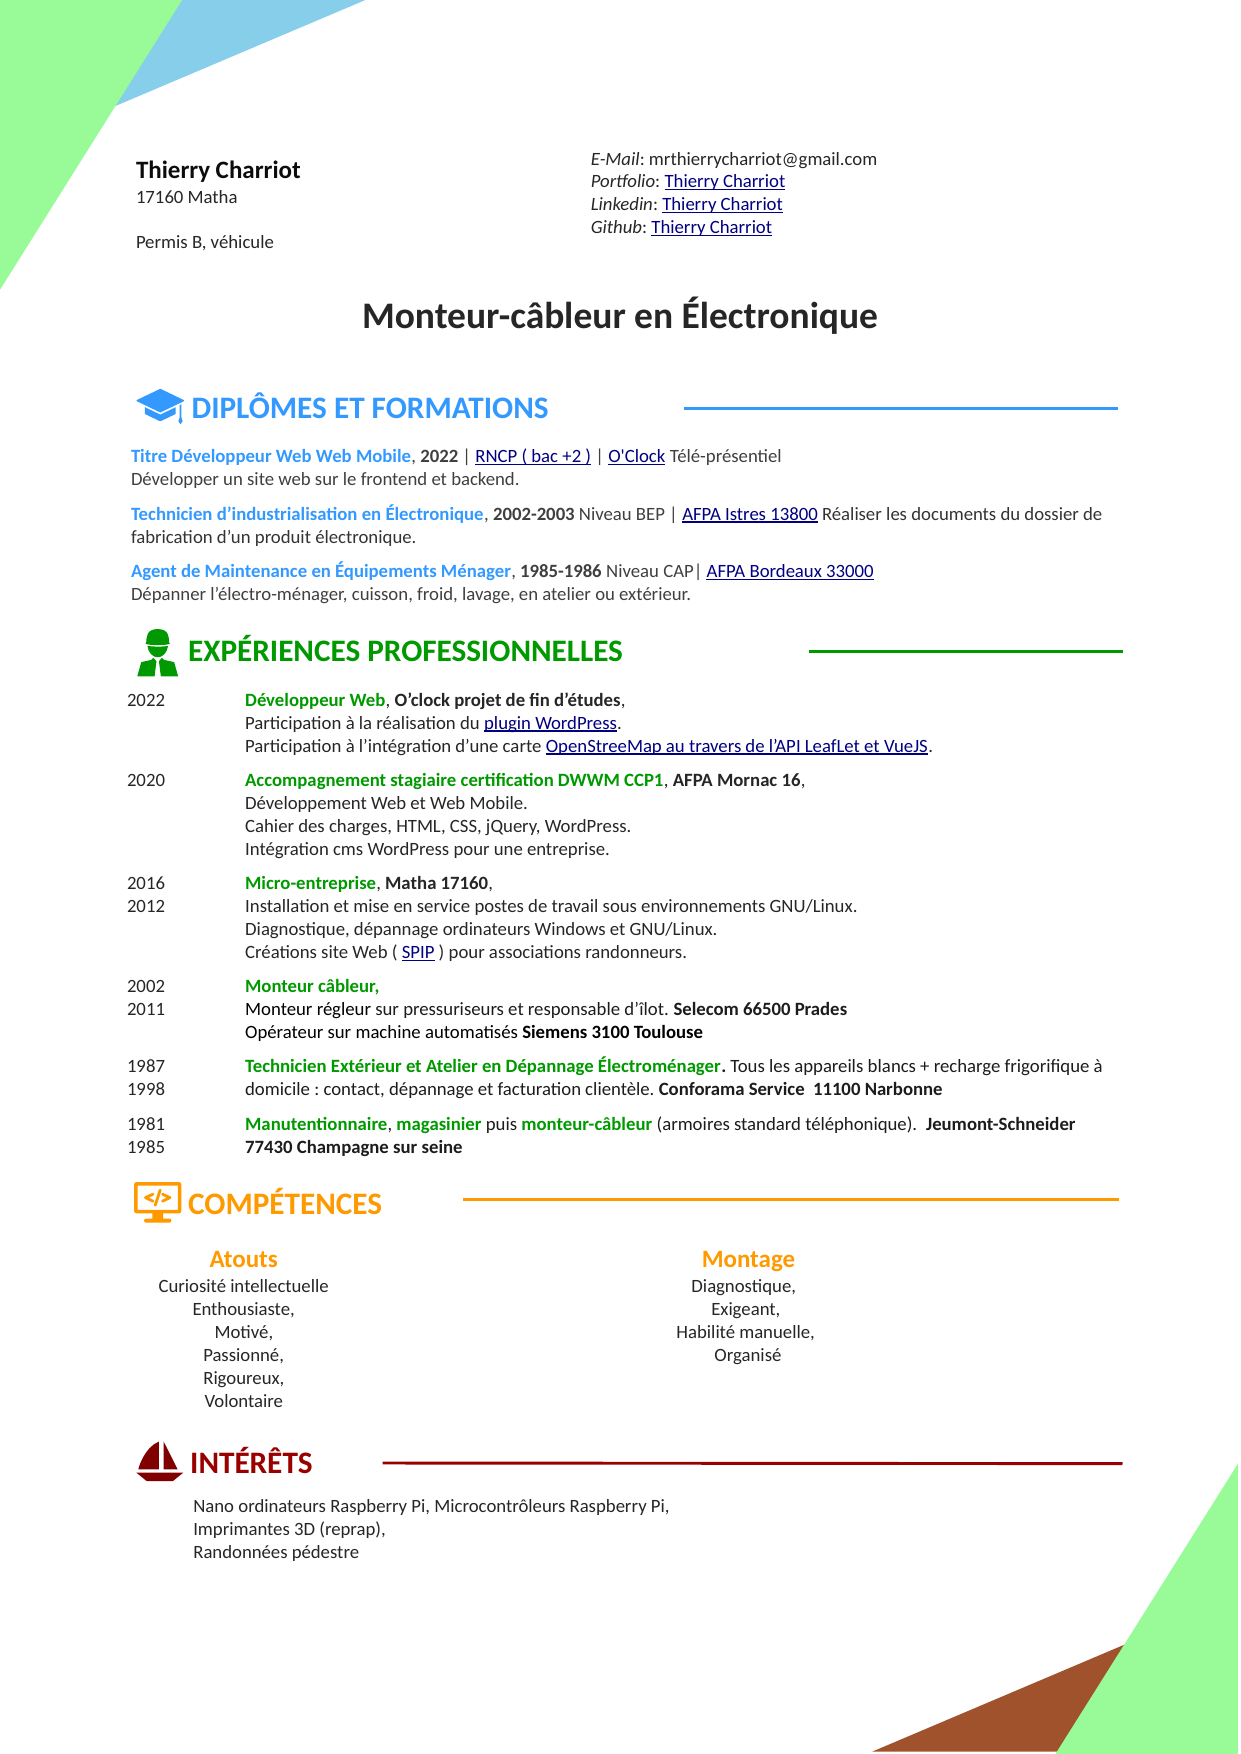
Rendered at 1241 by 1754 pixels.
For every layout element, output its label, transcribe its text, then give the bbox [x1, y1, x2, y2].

subtitle [118, 632, 153, 670]
subtitle Intérêts [118, 1444, 1122, 1482]
table_header Atouts Curiosité intellectuelle Enthousiaste, Motivé, Passionné, Rigoureux, Volontaire [118, 1235, 369, 1423]
table_cell 2020 [121, 763, 239, 866]
text Randonnées pédestre [118, 1540, 1122, 1563]
table_cell 1987 1998 [121, 1049, 239, 1106]
table_cell 1981 1985 [121, 1106, 239, 1163]
subtitle Compétences [164, 1184, 1122, 1222]
table_header Montage Diagnostique, Exigeant, Habilité manuelle, Organisé [369, 1235, 1122, 1423]
table_header Titre Développeur Web Web Mobile, 2022 | RNCP ( bac +2 ) | O'Clock Télé-présentiel Développer un site web sur le frontend et backend. [125, 439, 1123, 496]
subtitle EXPÉRIENCES Professionnelles [162, 632, 1122, 670]
subtitle Diplômes et Formations [191, 388, 1122, 426]
table_cell Agent de Maintenance en Équipements Ménager, 1985-1986 Niveau CAP| AFPA Bordeaux 33000 Dépanner l’électro-ménager, cuisson, froid, lavage, en atelier ou extérieur. [125, 554, 1123, 611]
subtitle [138, 1186, 177, 1209]
text Nano ordinateurs Raspberry Pi, Microcontrôleurs Raspberry Pi, [118, 1494, 1122, 1517]
table_cell 2016 2012 [121, 866, 239, 969]
table_header Développeur Web, O’clock projet de fin d’études, Participation à la réalisation du plugin WordPress. Participation à l’intégration d’une carte OpenStreeMap au travers de l’API LeafLet et VueJS. [239, 682, 1123, 762]
table_cell Technicien d’industrialisation en Électronique, 2002-2003 Niveau BEP | AFPA Istres 13800 Réaliser les documents du dossier de fabrication d’un produit électronique. [125, 496, 1123, 553]
table_cell Accompagnement stagiaire certification DWWM CCP1, AFPA Mornac 16, Développement Web et Web Mobile. Cahier des charges, HTML, CSS, jQuery, WordPress. Intégration cms WordPress pour une entreprise. [239, 763, 1123, 866]
table_header 2022 [121, 682, 239, 762]
table_cell Monteur câbleur, Monteur régleur sur pressuriseurs et responsable d’îlot. Selecom 66500 Prades Opérateur sur machine automatisés Siemens 3100 Toulouse [239, 969, 1123, 1049]
table_cell Micro-entreprise, Matha 17160, Installation et mise en service postes de travail sous environnements GNU/Linux. Diagnostique, dépannage ordinateurs Windows et GNU/Linux. Créations site Web ( SPIP ) pour associations randonneurs. [239, 866, 1123, 969]
table_cell Manutentionnaire, magasinier puis monteur-câbleur (armoires standard téléphonique). Jeumont-Schneider 77430 Champagne sur seine [239, 1106, 1123, 1163]
table_cell 2002 2011 [121, 969, 239, 1049]
text Imprimantes 3D (reprap), [118, 1517, 1122, 1540]
subtitle [118, 1184, 152, 1222]
table_cell Technicien Extérieur et Atelier en Dépannage Électroménager. Tous les appareils blancs + recharge frigorifique à domicile : contact, dépannage et facturation clientèle. Conforama Service 11100 Narbonne [239, 1049, 1123, 1106]
